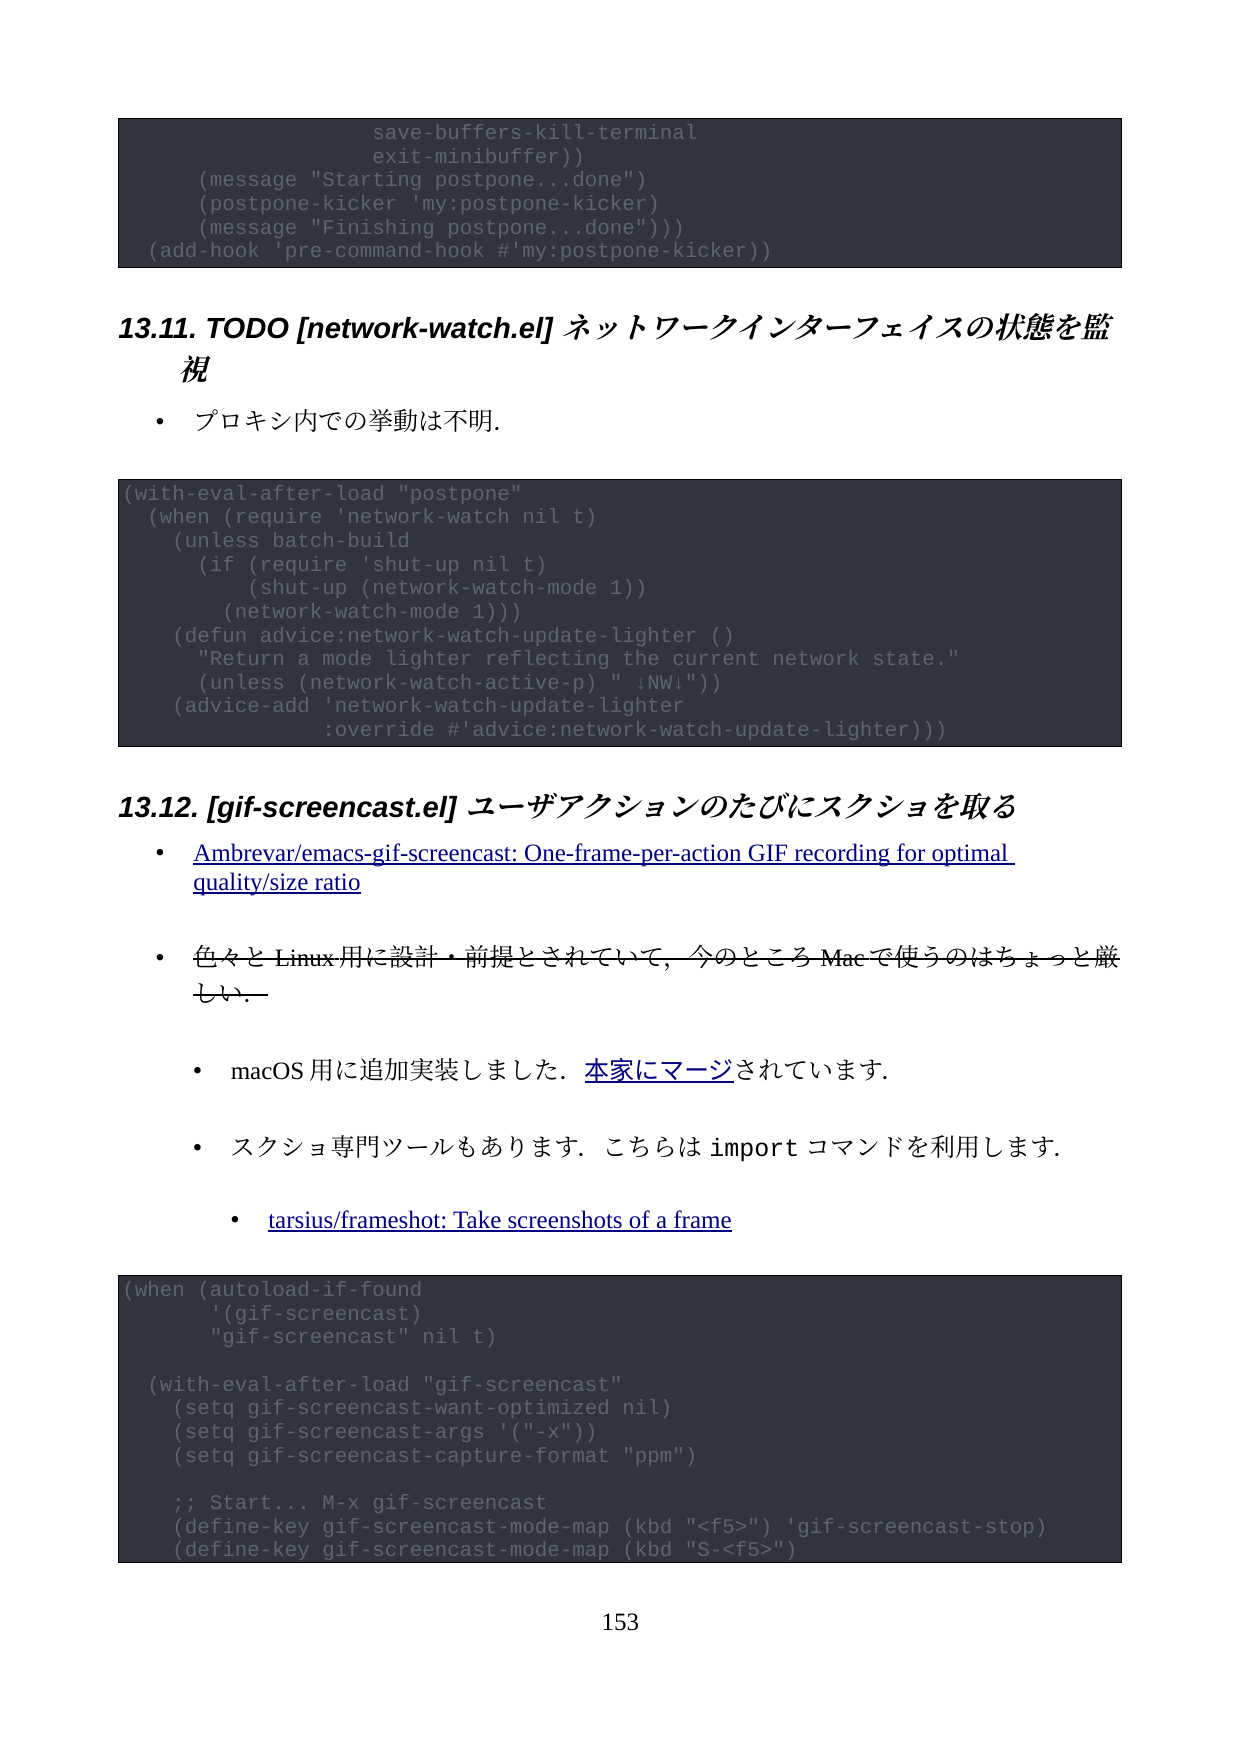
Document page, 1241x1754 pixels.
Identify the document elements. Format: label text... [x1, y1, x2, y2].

subtitle [gif-screencast.el] ユーザアクションのたびにスクショを取る [118, 784, 1122, 826]
text (message "Starting postpone...done") [119, 165, 1121, 189]
text (network-watch-mode 1))) [119, 597, 1121, 621]
list 色々と Linux用に設計・前提とされていて，今のところ Macで使うのはちょっと厳しい． [156, 937, 1122, 1038]
text (when (require 'network-watch nil t) [119, 502, 1121, 526]
list tarsius/frameshot: Take screenshots of a frame [231, 1205, 1122, 1263]
text (when (autoload-if-found [119, 1276, 1121, 1299]
subtitle TODO [network-watch.el] ネットワークインターフェイスの状態を監視 [118, 305, 1122, 389]
text (defun advice:network-watch-update-lighter () [119, 621, 1121, 644]
text ;; Start... M-x gif-screencast [119, 1488, 1121, 1512]
text (with-eval-after-load "gif-screencast" [119, 1370, 1121, 1393]
text (with-eval-after-load "postpone" [119, 480, 1121, 502]
text (add-hook 'pre-command-hook #'my:postpone-kicker)) [119, 236, 1121, 267]
list プロキシ内での挙動は不明． [156, 402, 1122, 466]
text (advice-add 'network-watch-update-lighter [119, 692, 1121, 715]
text (unless batch-build [119, 526, 1121, 550]
text (message "Finishing postpone...done"))) [119, 213, 1121, 236]
text save-buffers-kill-terminal [119, 119, 1121, 142]
text (shut-up (network-watch-mode 1)) [119, 573, 1121, 597]
text (if (require 'shut-up nil t) [119, 550, 1121, 573]
list スクショ専門ツールもあります．こちらは import コマンドを利用します． [193, 1128, 1122, 1193]
text (unless (network-watch-active-p) " ↓NW↓")) [119, 668, 1121, 692]
text (postpone-kicker 'my:postpone-kicker) [119, 189, 1121, 213]
text "gif-screencast" nil t) [119, 1322, 1121, 1346]
text :override #'advice:network-watch-update-lighter))) [119, 715, 1121, 746]
text (setq gif-screencast-args '("-x")) [119, 1417, 1121, 1441]
text '(gif-screencast) [119, 1299, 1121, 1322]
list Ambrevar/emacs-gif-screencast: One-frame-per-action GIF recording for optimal quality/size ratio [156, 838, 1122, 925]
list macOS用に追加実装しました．本家にマージされています． [193, 1050, 1122, 1115]
text exit-minibuffer)) [119, 142, 1121, 165]
text "Return a mode lighter reflecting the current network state." [119, 644, 1121, 668]
text (define-key gif-screencast-mode-map (kbd "<f5>") 'gif-screencast-stop) [119, 1512, 1121, 1535]
text (setq gif-screencast-capture-format "ppm") [119, 1441, 1121, 1464]
text (setq gif-screencast-want-optimized nil) [119, 1393, 1121, 1417]
text (define-key gif-screencast-mode-map (kbd "S-<f5>") [119, 1535, 1121, 1562]
